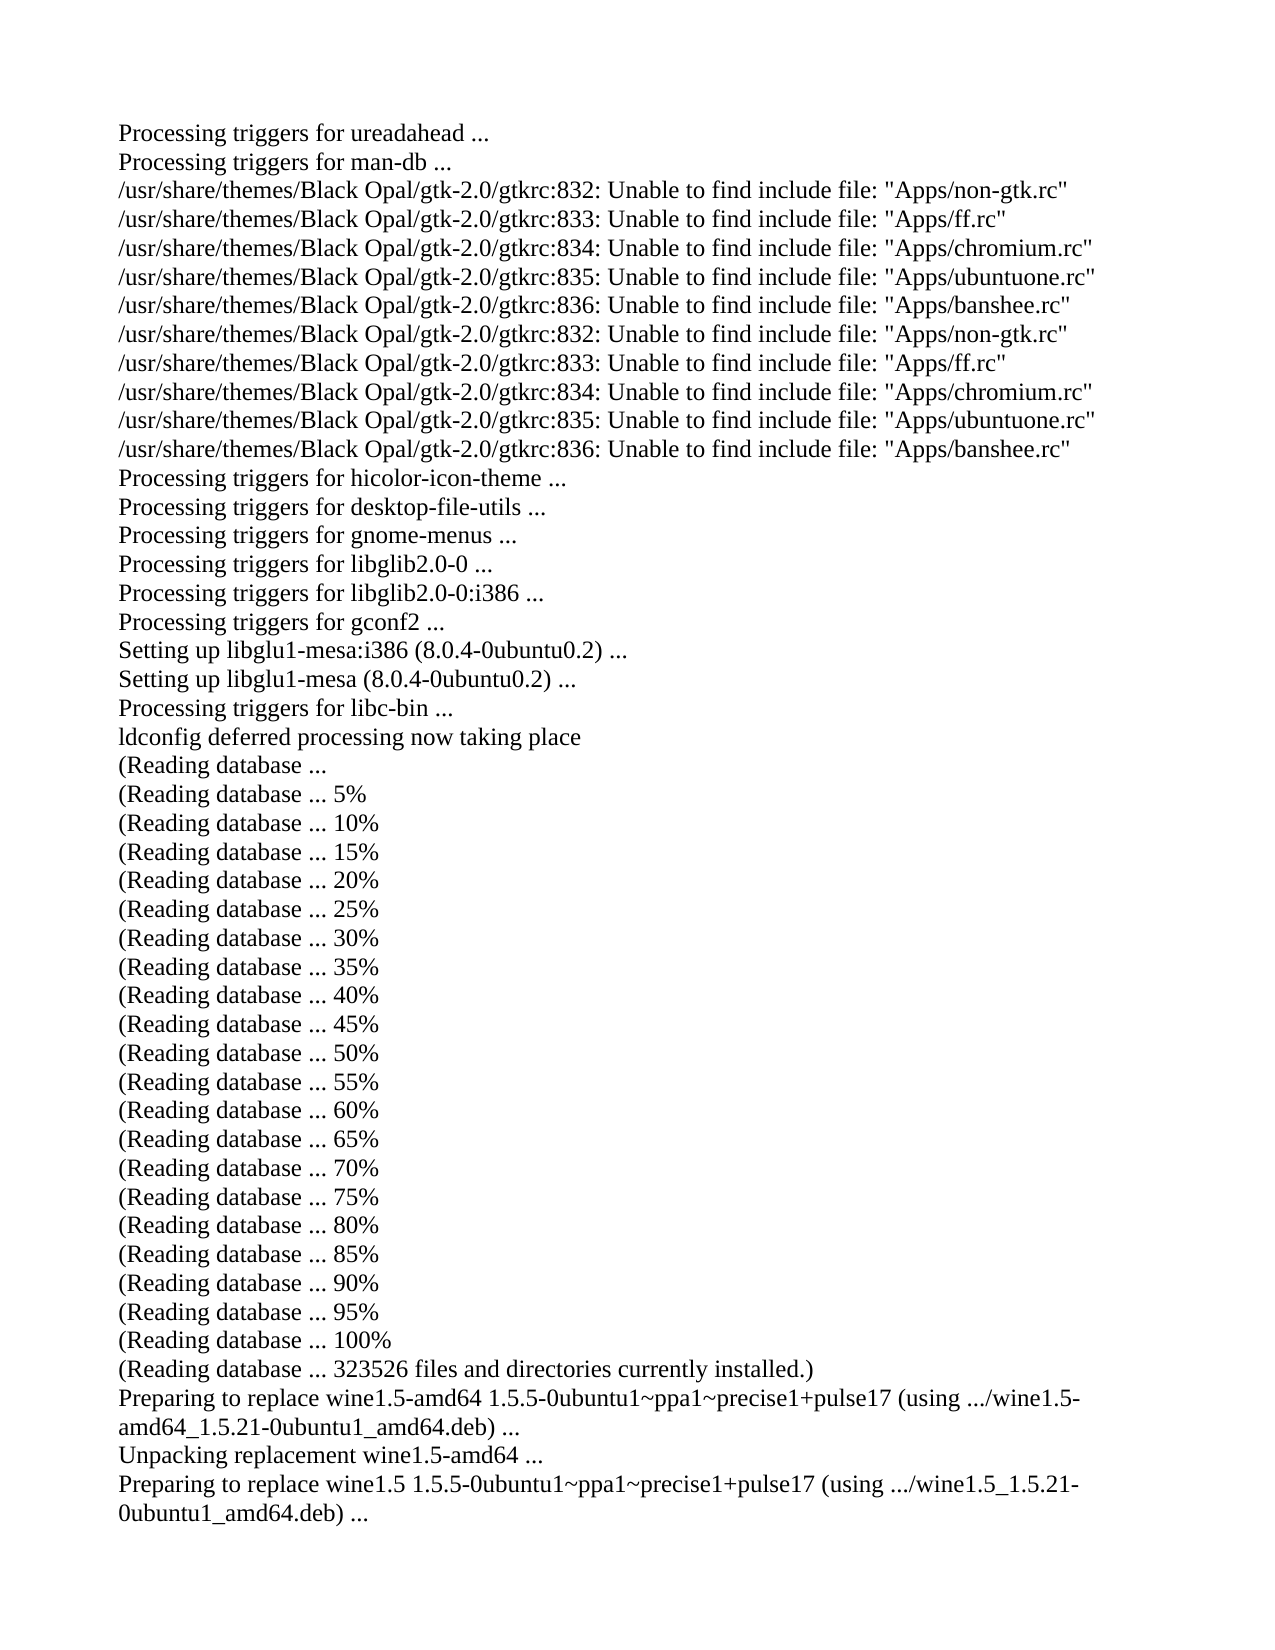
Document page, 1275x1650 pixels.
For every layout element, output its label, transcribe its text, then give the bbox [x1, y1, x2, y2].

text /usr/share/themes/Black Opal/gtk-2.0/gtkrc:836: Unable to find include file: "Apps/banshee.rc" [118, 291, 1157, 319]
text (Reading database ... 60% [118, 1096, 1157, 1124]
text ldconfig deferred processing now taking place [118, 722, 1157, 751]
text Processing triggers for libglib2.0-0:i386 ... [118, 578, 1157, 607]
text /usr/share/themes/Black Opal/gtk-2.0/gtkrc:832: Unable to find include file: "Apps/non-gtk.rc" [118, 319, 1157, 348]
text Processing triggers for gnome-menus ... [118, 521, 1157, 549]
text (Reading database ... 35% [118, 952, 1157, 981]
text (Reading database ... [118, 751, 1157, 779]
text (Reading database ... 70% [118, 1153, 1157, 1182]
text Setting up libglu1-mesa (8.0.4-0ubuntu0.2) ... [118, 664, 1157, 693]
text /usr/share/themes/Black Opal/gtk-2.0/gtkrc:834: Unable to find include file: "Apps/chromium.rc" [118, 233, 1157, 262]
text (Reading database ... 40% [118, 981, 1157, 1009]
text Preparing to replace wine1.5-amd64 1.5.5-0ubuntu1~ppa1~precise1+pulse17 (using .../wine1.5-amd64_1.5.21-0ubuntu1_amd64.deb) ... [118, 1383, 1157, 1441]
text Unpacking replacement wine1.5-amd64 ... [118, 1441, 1157, 1469]
text (Reading database ... 10% [118, 808, 1157, 837]
text /usr/share/themes/Black Opal/gtk-2.0/gtkrc:835: Unable to find include file: "Apps/ubuntuone.rc" [118, 262, 1157, 291]
text /usr/share/themes/Black Opal/gtk-2.0/gtkrc:834: Unable to find include file: "Apps/chromium.rc" [118, 377, 1157, 406]
text (Reading database ... 5% [118, 779, 1157, 808]
text /usr/share/themes/Black Opal/gtk-2.0/gtkrc:835: Unable to find include file: "Apps/ubuntuone.rc" [118, 406, 1157, 434]
text (Reading database ... 323526 files and directories currently installed.) [118, 1354, 1157, 1383]
text (Reading database ... 75% [118, 1182, 1157, 1211]
text Processing triggers for hicolor-icon-theme ... [118, 463, 1157, 492]
text /usr/share/themes/Black Opal/gtk-2.0/gtkrc:832: Unable to find include file: "Apps/non-gtk.rc" [118, 176, 1157, 204]
text (Reading database ... 55% [118, 1067, 1157, 1096]
text (Reading database ... 50% [118, 1038, 1157, 1067]
text (Reading database ... 85% [118, 1239, 1157, 1268]
text (Reading database ... 20% [118, 866, 1157, 894]
text Processing triggers for libglib2.0-0 ... [118, 549, 1157, 578]
text (Reading database ... 25% [118, 894, 1157, 923]
text (Reading database ... 95% [118, 1297, 1157, 1326]
text (Reading database ... 100% [118, 1326, 1157, 1354]
text Preparing to replace wine1.5 1.5.5-0ubuntu1~ppa1~precise1+pulse17 (using .../wine1.5_1.5.21-0ubuntu1_amd64.deb) ... [118, 1469, 1157, 1527]
text Setting up libglu1-mesa:i386 (8.0.4-0ubuntu0.2) ... [118, 636, 1157, 664]
text (Reading database ... 30% [118, 923, 1157, 952]
text Processing triggers for gconf2 ... [118, 607, 1157, 636]
text /usr/share/themes/Black Opal/gtk-2.0/gtkrc:833: Unable to find include file: "Apps/ff.rc" [118, 204, 1157, 233]
text (Reading database ... 80% [118, 1211, 1157, 1239]
text /usr/share/themes/Black Opal/gtk-2.0/gtkrc:833: Unable to find include file: "Apps/ff.rc" [118, 348, 1157, 377]
text (Reading database ... 45% [118, 1009, 1157, 1038]
text Processing triggers for ureadahead ... [118, 118, 1157, 147]
text Processing triggers for man-db ... [118, 147, 1157, 176]
text (Reading database ... 90% [118, 1268, 1157, 1297]
text /usr/share/themes/Black Opal/gtk-2.0/gtkrc:836: Unable to find include file: "Apps/banshee.rc" [118, 434, 1157, 463]
text Processing triggers for libc-bin ... [118, 693, 1157, 722]
text (Reading database ... 65% [118, 1124, 1157, 1153]
text Processing triggers for desktop-file-utils ... [118, 492, 1157, 521]
text (Reading database ... 15% [118, 837, 1157, 866]
